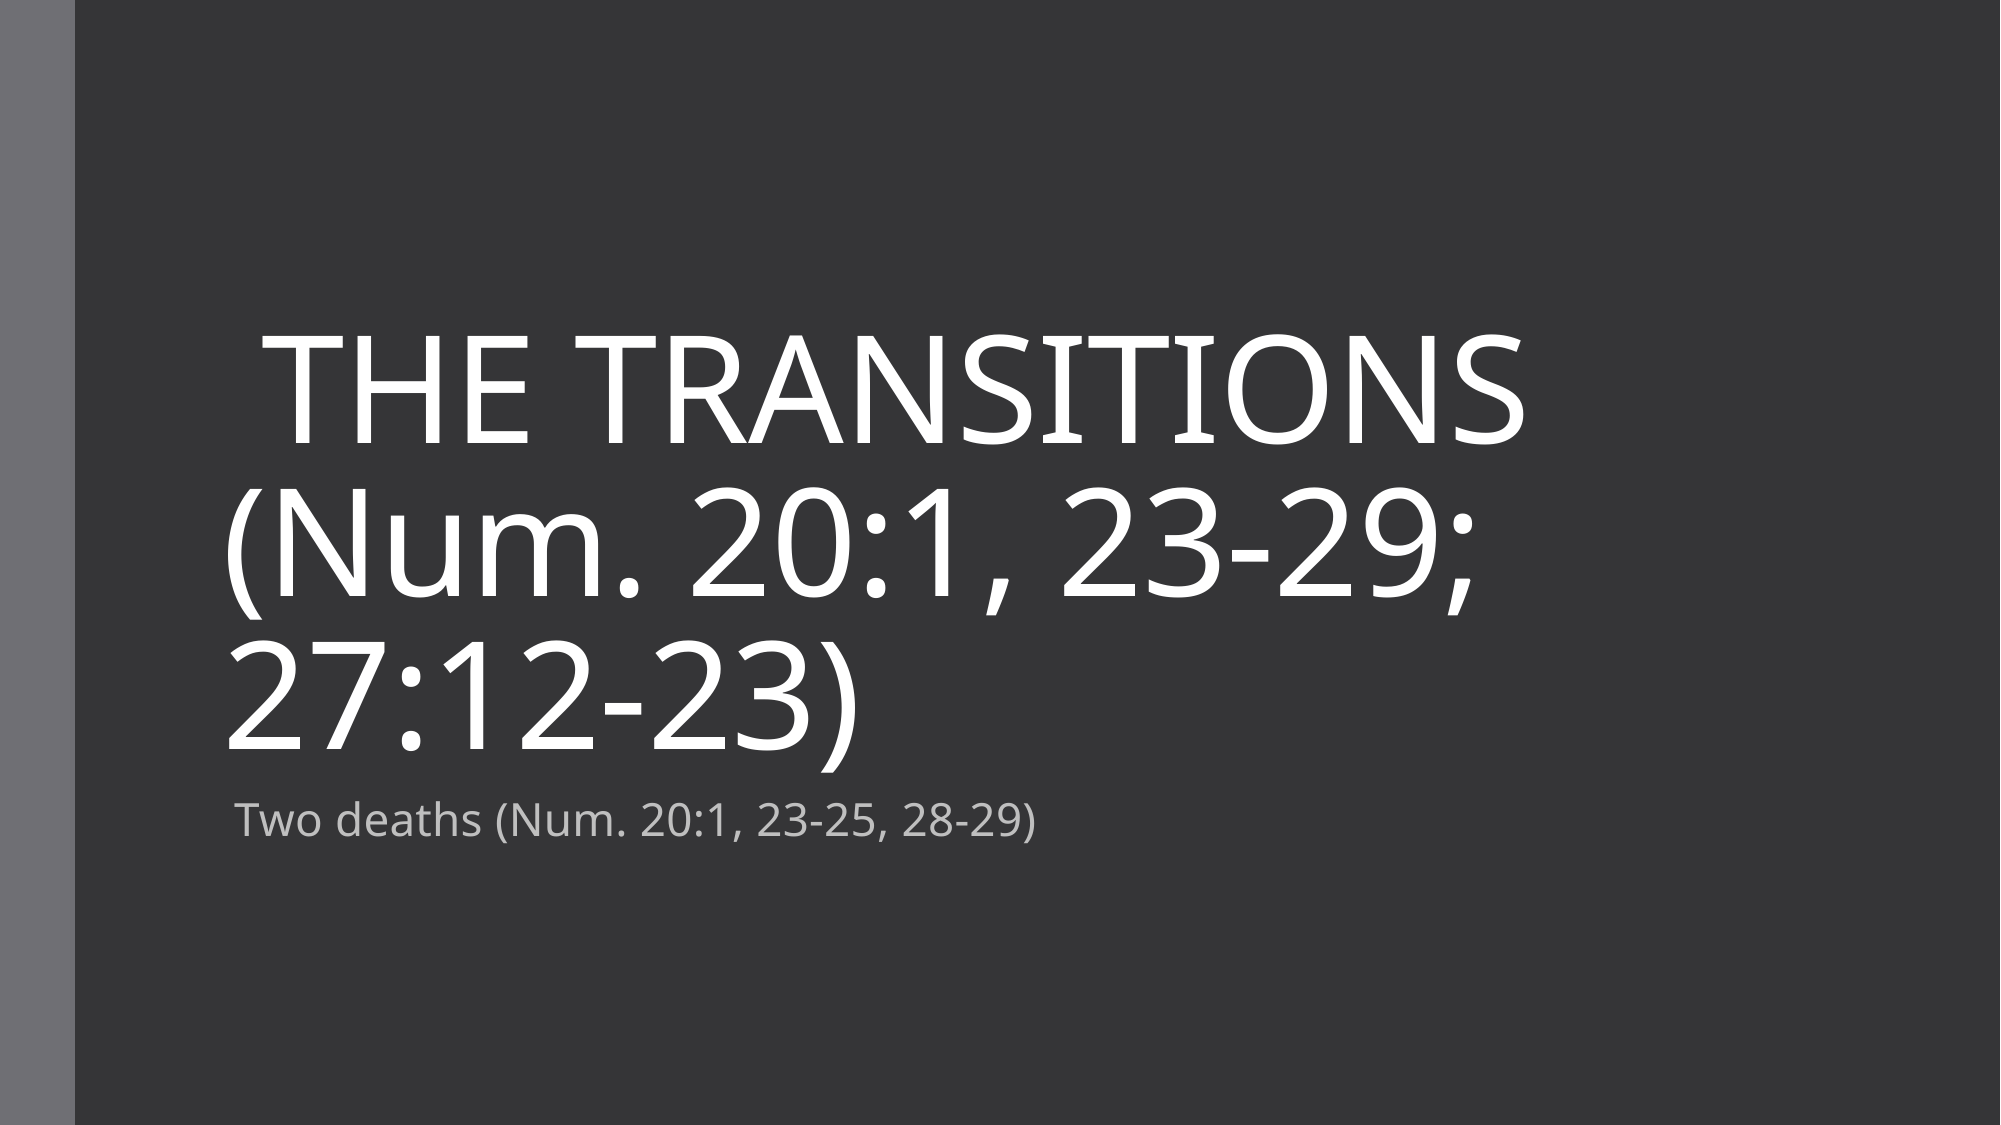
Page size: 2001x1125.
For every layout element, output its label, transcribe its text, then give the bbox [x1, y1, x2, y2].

title THE TRANSITIONS (Num. 20:1, 23-29; 27:12-23) [206, 124, 1752, 787]
subtitle Two deaths (Num. 20:1, 23-25, 28-29) [206, 787, 1752, 1066]
